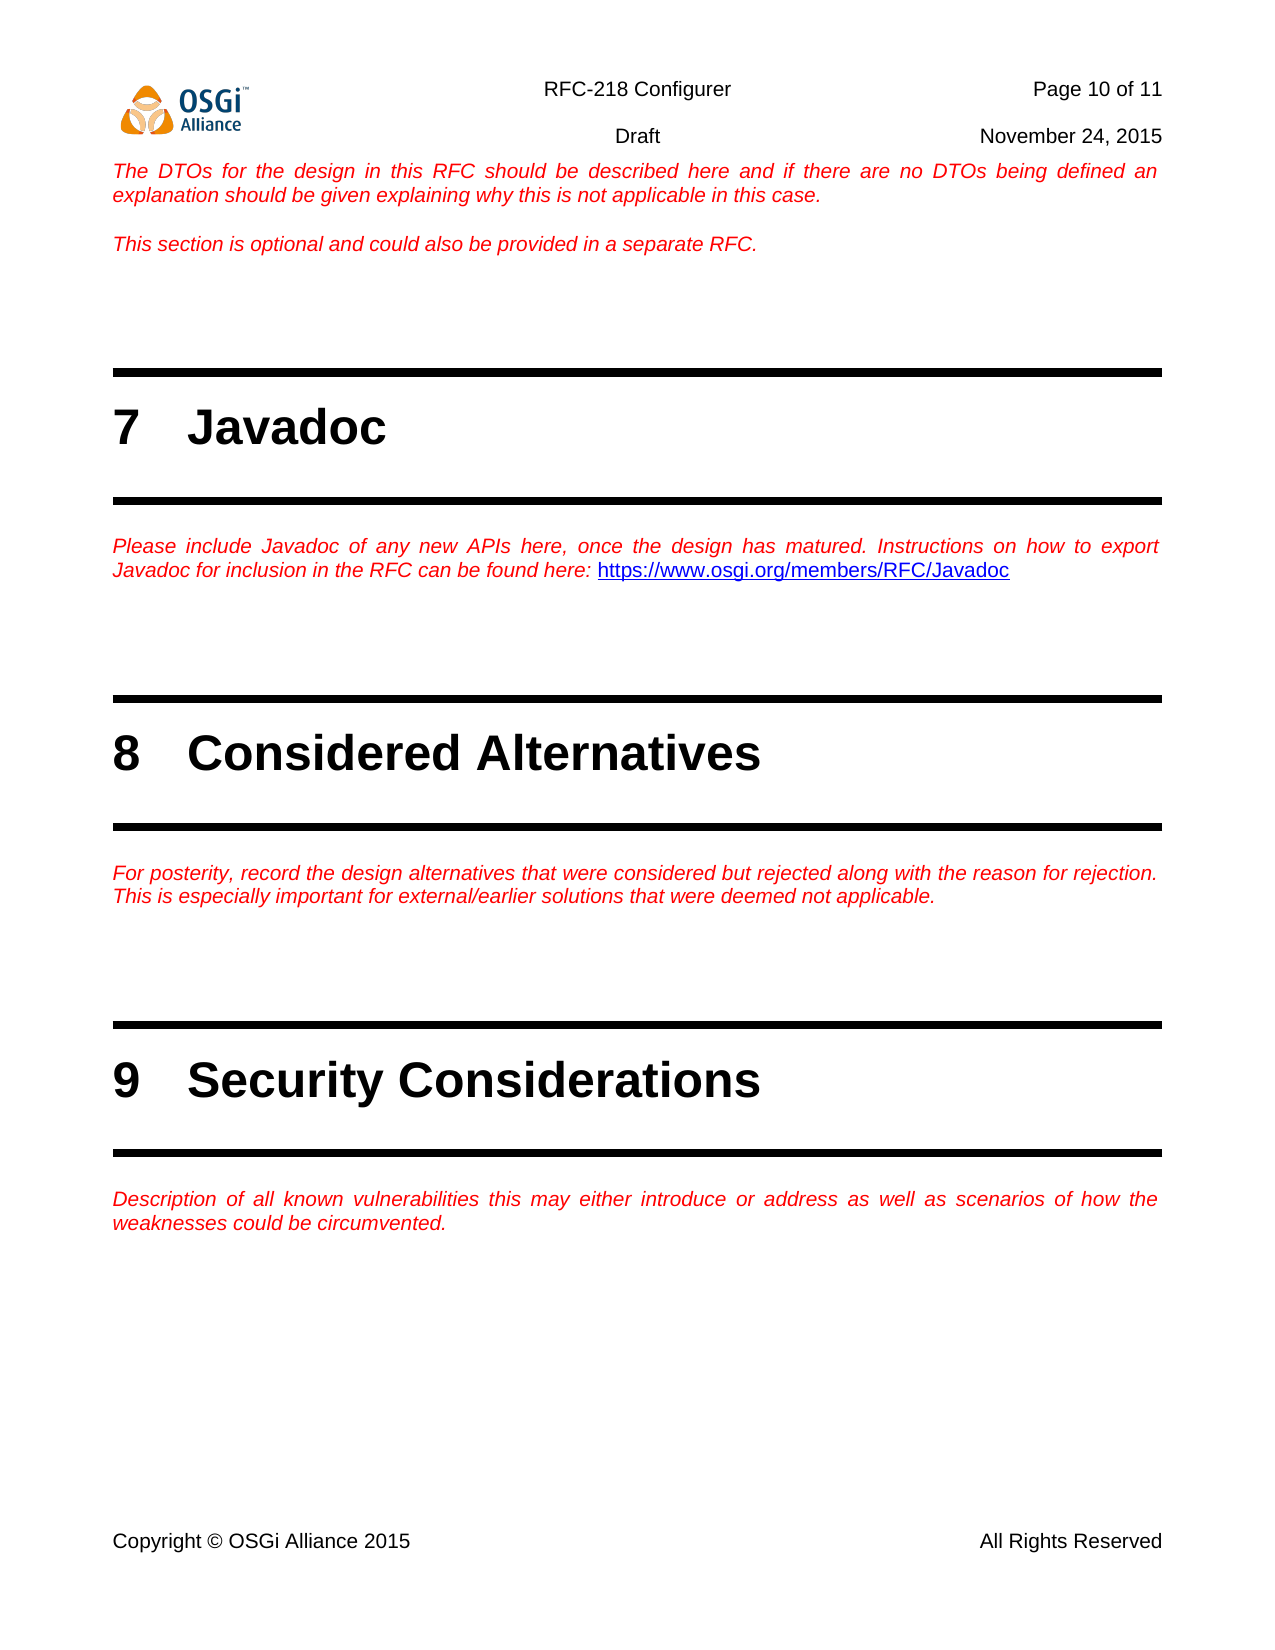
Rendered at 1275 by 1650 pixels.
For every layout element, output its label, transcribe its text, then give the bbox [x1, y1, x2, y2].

text Description of all known vulnerabilities this may either introduce or address as well as scenarios of how the weaknesses could be circumvented. [112, 1187, 1162, 1234]
subtitle Security Considerations [112, 1022, 1162, 1157]
subtitle Considered Alternatives [112, 696, 1162, 831]
text This section is optional and could also be provided in a separate RFC. [112, 232, 1162, 256]
text For posterity, record the design alternatives that were considered but rejected along with the reason for rejection. This is especially important for external/earlier solutions that were deemed not applicable. [112, 860, 1162, 908]
text Please include Javadoc of any new APIs here, once the design has matured. Instructions on how to export Javadoc for inclusion in the RFC can be found here: https://www.osgi.org/members/RFC/Javadoc [112, 534, 1162, 582]
picture [113, 78, 257, 142]
text The DTOs for the design in this RFC should be described here and if there are no DTOs being defined an explanation should be given explaining why this is not applicable in this case. [112, 159, 1162, 207]
subtitle Javadoc [112, 369, 1162, 505]
